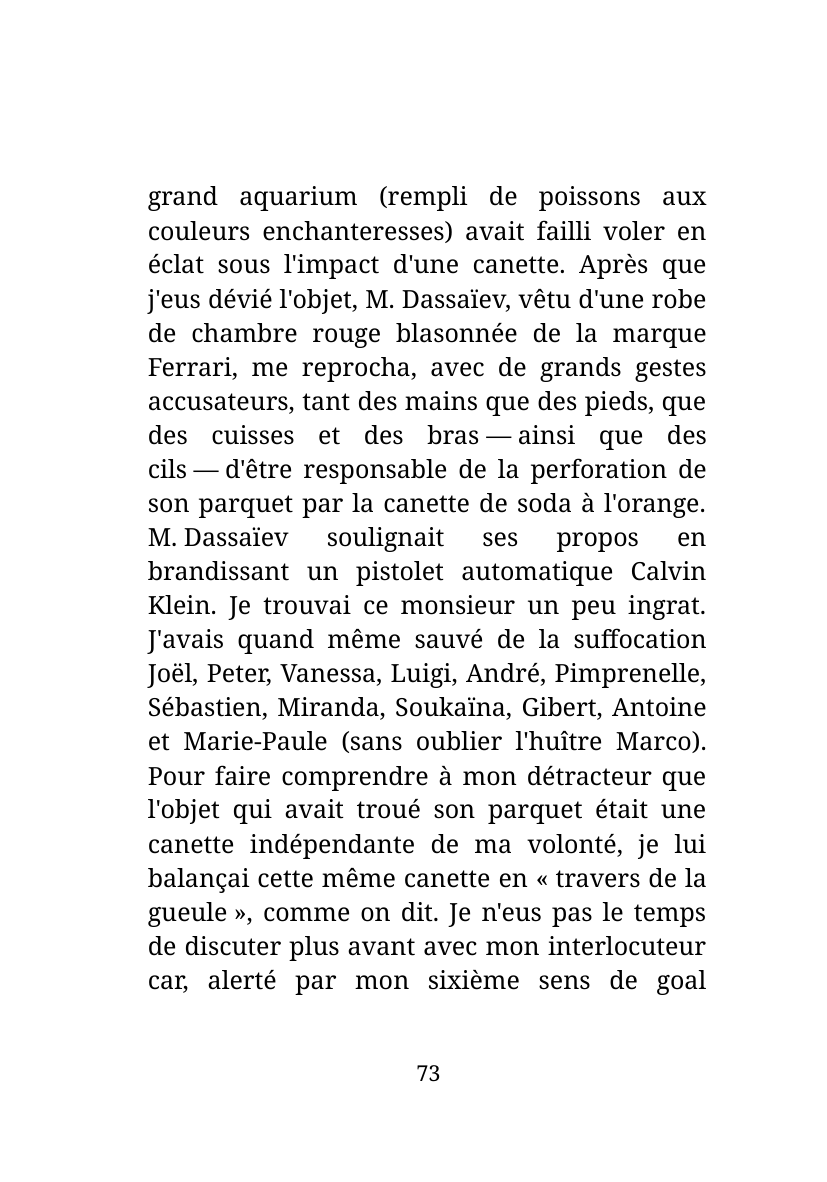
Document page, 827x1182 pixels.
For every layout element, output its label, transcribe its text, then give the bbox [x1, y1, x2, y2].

text grand aquarium (rempli de poissons aux couleurs enchanteresses) avait failli voler en éclat sous l'impact d'une canette. Après que j'eus dévié l'objet, M. Dassaïev, vêtu d'une robe de chambre rouge blasonnée de la marque Ferrari, me reprocha, avec de grands gestes accusateurs, tant des mains que des pieds, que des cuisses et des bras — ainsi que des cils — d'être responsable de la perforation de son parquet par la canette de soda à l'orange. M. Dassaïev soulignait ses propos en brandissant un pistolet automatique Calvin Klein. Je trouvai ce monsieur un peu ingrat. J'avais quand même sauvé de la suffocation Joël, Peter, Vanessa, Luigi, André, Pimprenelle, Sébastien, Miranda, Soukaïna, Gibert, Antoine et Marie-Paule (sans oublier l'huître Marco). Pour faire comprendre à mon détracteur que l'objet qui avait troué son parquet était une canette indépendante de ma volonté, je lui balançai cette même canette en « travers de la gueule », comme on dit. Je n'eus pas le temps de discuter plus avant avec mon interlocuteur car, alerté par mon sixième sens de goal [148, 179, 707, 997]
